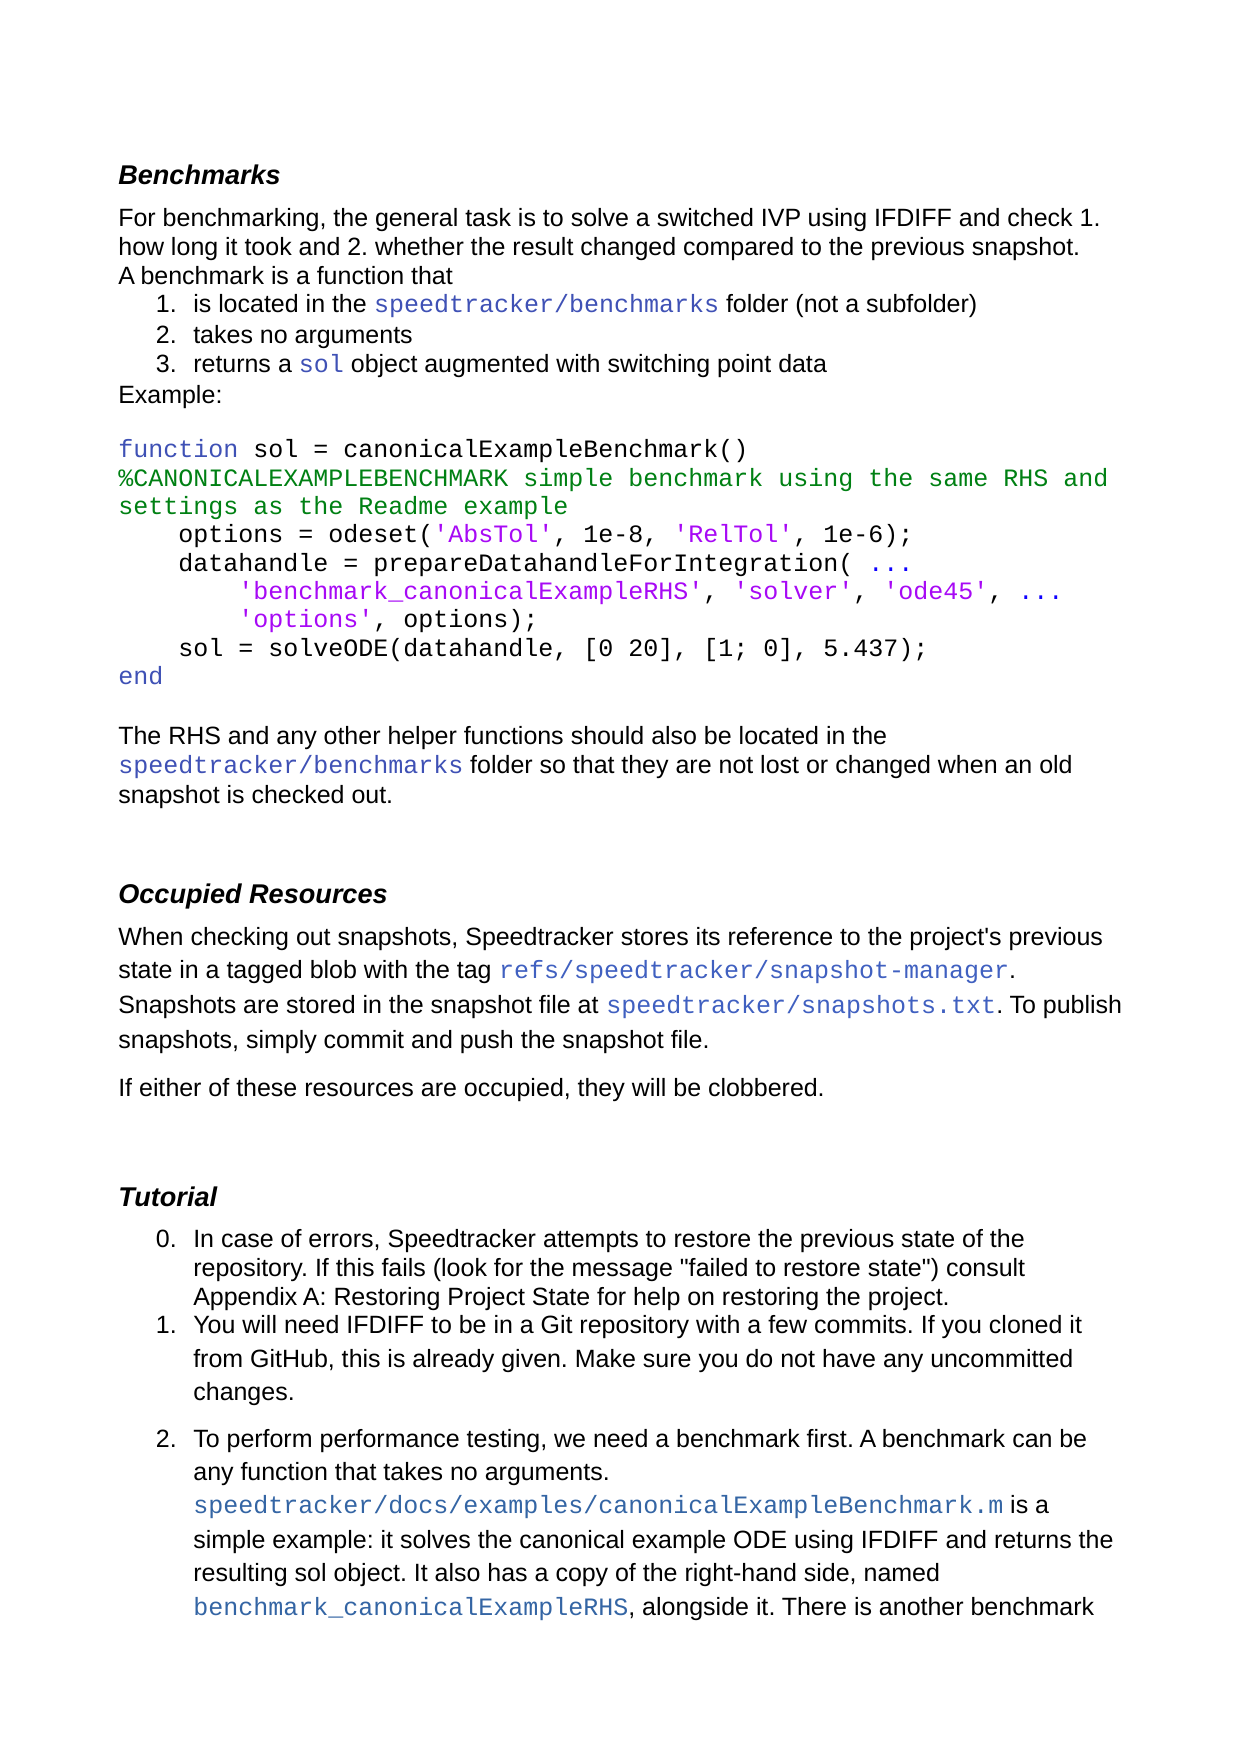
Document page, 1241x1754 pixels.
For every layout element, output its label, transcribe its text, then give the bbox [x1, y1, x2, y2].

text function sol = canonicalExampleBenchmark() [118, 437, 1122, 465]
text For benchmarking, the general task is to solve a switched IVP using IFDIFF and check 1. how long it took and 2. whether the result changed compared to the previous snapshot. [118, 203, 1122, 261]
text 'options', options); [118, 607, 1122, 635]
list is located in the speedtracker/benchmarks folder (not a subfolder) [156, 289, 1122, 320]
subtitle Benchmarks [118, 159, 1122, 191]
text end [118, 664, 1122, 692]
list To perform performance testing, we need a benchmark first. A benchmark can be any function that takes no arguments. speedtracker/docs/examples/canonicalExampleBenchmark.m is a simple example: it solves the canonical example ODE using IFDIFF and returns the resulting sol object. It also has a copy of the right-hand side, named benchmark_canonicalExampleRHS, alongside it. There is another benchmark [156, 1424, 1122, 1622]
subtitle Occupied Resources [118, 878, 1122, 909]
text A benchmark is a function that [118, 261, 1122, 289]
text The RHS and any other helper functions should also be located in the speedtracker/benchmarks folder so that they are not lost or changed when an old snapshot is checked out. [118, 721, 1122, 809]
text If either of these resources are occupied, they will be clobbered. [118, 1073, 1122, 1102]
text datahandle = prepareDatahandleForIntegration( ... [118, 550, 1122, 579]
text When checking out snapshots, Speedtracker stores its reference to the project's previous state in a tagged blob with the tag refs/speedtracker/snapshot-manager. Snapshots are stored in the snapshot file at speedtracker/snapshots.txt. To publish snapshots, simply commit and push the snapshot file. [118, 922, 1122, 1054]
subtitle Tutorial [118, 1181, 1122, 1212]
list returns a sol object augmented with switching point data [156, 349, 1122, 380]
text options = odeset('AbsTol', 1e-8, 'RelTol', 1e-6); [118, 522, 1122, 550]
text 'benchmark_canonicalExampleRHS', 'solver', 'ode45', ... [118, 579, 1122, 607]
text sol = solveODE(datahandle, [0 20], [1; 0], 5.437); [118, 635, 1122, 664]
text Example: [118, 380, 1122, 409]
list You will need IFDIFF to be in a Git repository with a few commits. If you cloned it from GitHub, this is already given. Make sure you do not have any uncommitted changes. [156, 1311, 1122, 1405]
text %CANONICALEXAMPLEBENCHMARK simple benchmark using the same RHS and settings as the Readme example [118, 465, 1122, 522]
list In case of errors, Speedtracker attempts to restore the previous state of the repository. If this fails (look for the message "failed to restore state") consult Appendix A: Restoring Project State for help on restoring the project. [156, 1224, 1122, 1311]
list takes no arguments [156, 320, 1122, 349]
